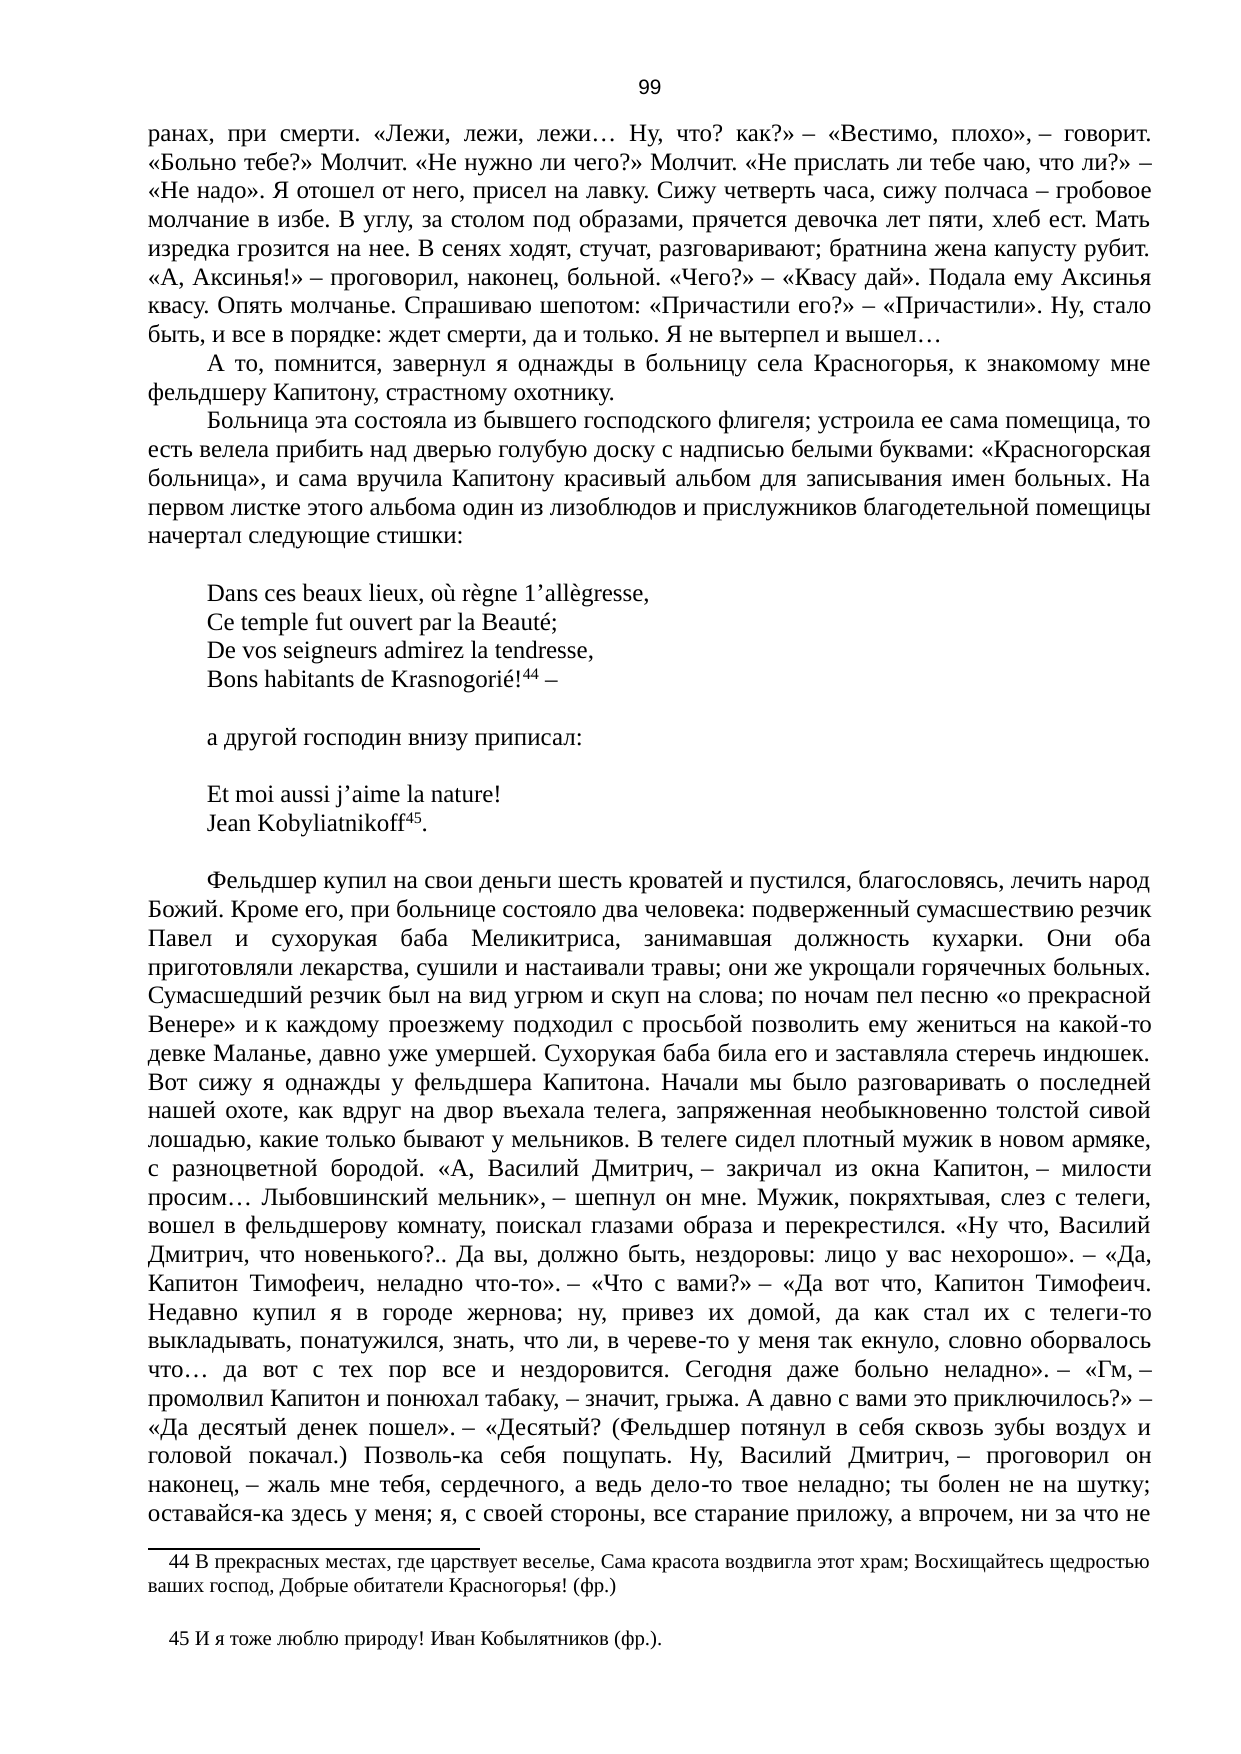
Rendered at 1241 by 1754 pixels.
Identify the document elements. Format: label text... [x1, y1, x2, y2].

text Dans ces beaux lieux, où règne 1’allègresse, [148, 578, 1152, 607]
text Ce temple fut ouvert par la Beauté; [148, 607, 1152, 636]
text Bons habitants de Krasnogorié! – [148, 664, 1152, 693]
text De vos seigneurs admirez la tendresse, [148, 636, 1152, 664]
text Больница эта состояла из бывшего господского флигеля; устроила ее сама помещица, то есть велела прибить над дверью голубую доску с надписью белыми буквами: «Красногорская больница», и сама вручила Капитону красивый альбом для записывания имен больных. На первом листке этого альбома один из лизоблюдов и прислужников благодетельной помещицы начертал следующие стишки: [148, 406, 1152, 549]
text А то, помнится, завернул я однажды в больницу села Красногорья, к знакомому мне фельдшеру Капитону, страстному охотнику. [148, 348, 1152, 406]
text ранах, при смерти. «Лежи, лежи, лежи… Ну, что? как?» – «Вестимо, плохо», – говорит. «Больно тебе?» Молчит. «Не нужно ли чего?» Молчит. «Не прислать ли тебе чаю, что ли?» – «Не надо». Я отошел от него, присел на лавку. Сижу четверть часа, сижу полчаса – гробовое молчание в избе. В углу, за столом под образами, прячется девочка лет пяти, хлеб ест. Мать изредка грозится на нее. В сенях ходят, стучат, разговаривают; братнина жена капусту рубит. «А, Аксинья!» – проговорил, наконец, больной. «Чего?» – «Квасу дай». Подала ему Аксинья квасу. Опять молчанье. Спрашиваю шепотом: «Причастили его?» – «Причастили». Ну, стало быть, и все в порядке: ждет смерти, да и только. Я не вытерпел и вышел… [148, 118, 1152, 348]
text Et moi aussi j’aime la nature! [148, 779, 1152, 808]
text Jean Kobyliatnikoff. [148, 808, 1152, 837]
text В прекрасных местах, где царствует веселье, Сама красота воздвигла этот храм; Восхищайтесь щедростью ваших господ, Добрые обитатели Красногорья! (фр.) [148, 1549, 1152, 1597]
text И я тоже люблю природу! Иван Кобылятников (фр.). [148, 1626, 1152, 1650]
text Фельдшер купил на свои деньги шесть кроватей и пустился, благословясь, лечить народ Божий. Кроме его, при больнице состояло два человека: подверженный сумасшествию резчик Павел и сухорукая баба Меликитриса, занимавшая должность кухарки. Они оба приготовляли лекарства, сушили и настаивали травы; они же укрощали горячечных больных. Сумасшедший резчик был на вид угрюм и скуп на слова; по ночам пел песню «о прекрасной Венере» и к каждому проезжему подходил с просьбой позволить ему жениться на какой‑то девке Маланье, давно уже умершей. Сухорукая баба била его и заставляла стеречь индюшек. Вот сижу я однажды у фельдшера Капитона. Начали мы было разговаривать о последней нашей охоте, как вдруг на двор въехала телега, запряженная необыкновенно толстой сивой лошадью, какие только бывают у мельников. В телеге сидел плотный мужик в новом армяке, с разноцветной бородой. «А, Василий Дмитрич, – закричал из окна Капитон, – милости просим… Лыбовшинский мельник», – шепнул он мне. Мужик, покряхтывая, слез с телеги, вошел в фельдшерову комнату, поискал глазами образа и перекрестился. «Ну что, Василий Дмитрич, что новенького?.. Да вы, должно быть, нездоровы: лицо у вас нехорошо». – «Да, Капитон Тимофеич, неладно что‑то». – «Что с вами?» – «Да вот что, Капитон Тимофеич. Недавно купил я в городе жернова; ну, привез их домой, да как стал их с телеги‑то выкладывать, понатужился, знать, что ли, в череве‑то у меня так екнуло, словно оборвалось что… да вот с тех пор все и нездоровится. Сегодня даже больно неладно». – «Гм, – промолвил Капитон и понюхал табаку, – значит, грыжа. А давно с вами это приключилось?» – «Да десятый денек пошел». – «Десятый? (Фельдшер потянул в себя сквозь зубы воздух и головой покачал.) Позволь‑ка себя пощупать. Ну, Василий Дмитрич, – проговорил он наконец, – жаль мне тебя, сердечного, а ведь дело‑то твое неладно; ты болен не на шутку; оставайся‑ка здесь у меня; я, с своей стороны, все старание приложу, а впрочем, ни за что не [148, 866, 1152, 1527]
text а другой господин внизу приписал: [148, 722, 1152, 751]
